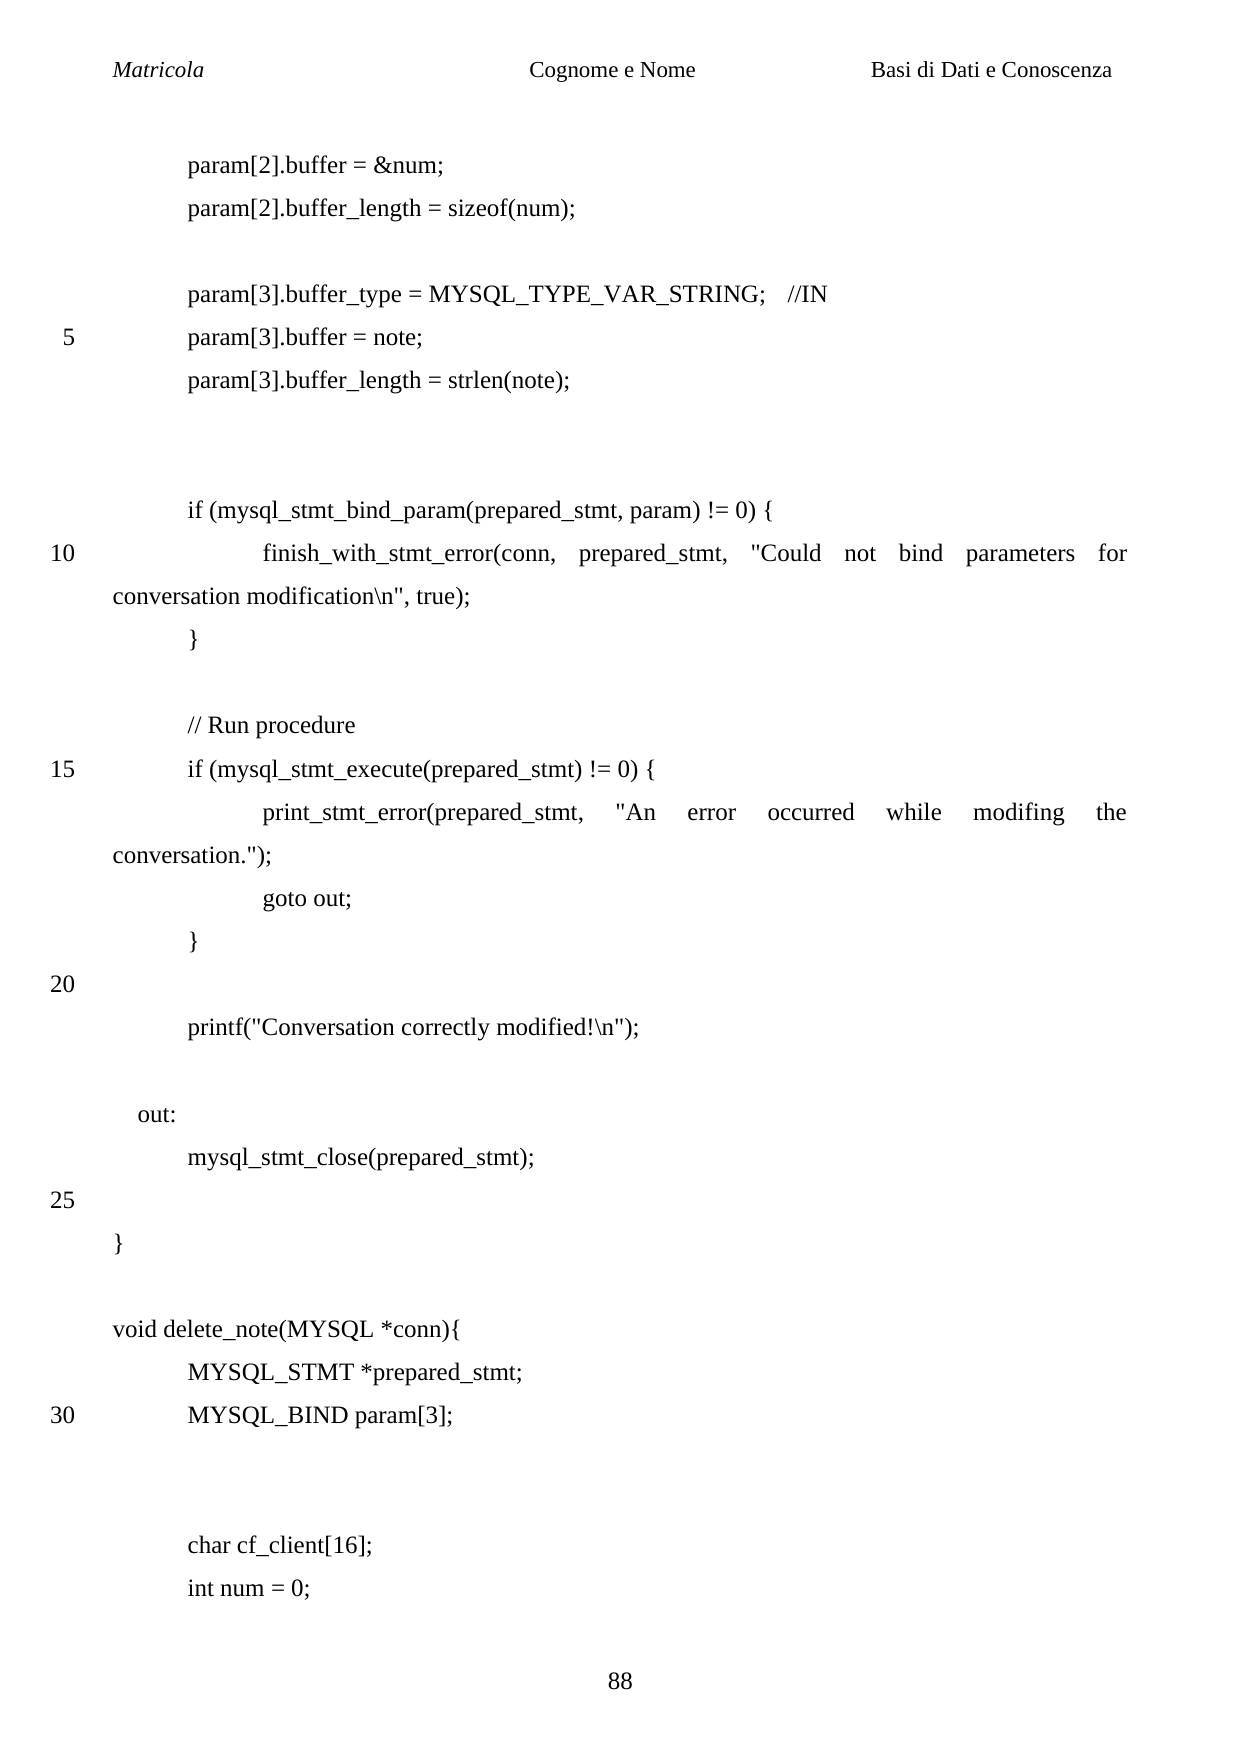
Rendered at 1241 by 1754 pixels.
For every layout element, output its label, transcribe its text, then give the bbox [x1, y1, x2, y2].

text } [112, 624, 1128, 653]
text } [112, 1228, 1128, 1257]
text param[3].buffer_length = strlen(note); [112, 366, 1128, 394]
text param[2].buffer_length = sizeof(num); [112, 193, 1128, 222]
text param[3].buffer = note; [112, 322, 1128, 351]
text param[2].buffer = &num; [112, 150, 1128, 179]
text if (mysql_stmt_bind_param(prepared_stmt, param) != 0) { [112, 495, 1128, 524]
text char cf_client[16]; [112, 1530, 1128, 1559]
text MYSQL_STMT *prepared_stmt; [112, 1357, 1128, 1386]
text param[3].buffer_type = MYSQL_TYPE_VAR_STRING; //IN [112, 279, 1128, 308]
text // Run procedure [112, 711, 1128, 739]
text print_stmt_error(prepared_stmt, "An error occurred while modifing the conversation."); [112, 797, 1128, 869]
text int num = 0; [112, 1573, 1128, 1602]
text void delete_note(MYSQL *conn){ [112, 1314, 1128, 1343]
text } [112, 926, 1128, 955]
text printf("Conversation correctly modified!\n"); [112, 1012, 1128, 1041]
text out: [112, 1099, 1128, 1127]
text mysql_stmt_close(prepared_stmt); [112, 1142, 1128, 1171]
text goto out; [112, 883, 1128, 912]
text if (mysql_stmt_execute(prepared_stmt) != 0) { [112, 754, 1128, 782]
text finish_with_stmt_error(conn, prepared_stmt, "Could not bind parameters for conversation modification\n", true); [112, 538, 1128, 610]
text MYSQL_BIND param[3]; [112, 1401, 1128, 1429]
